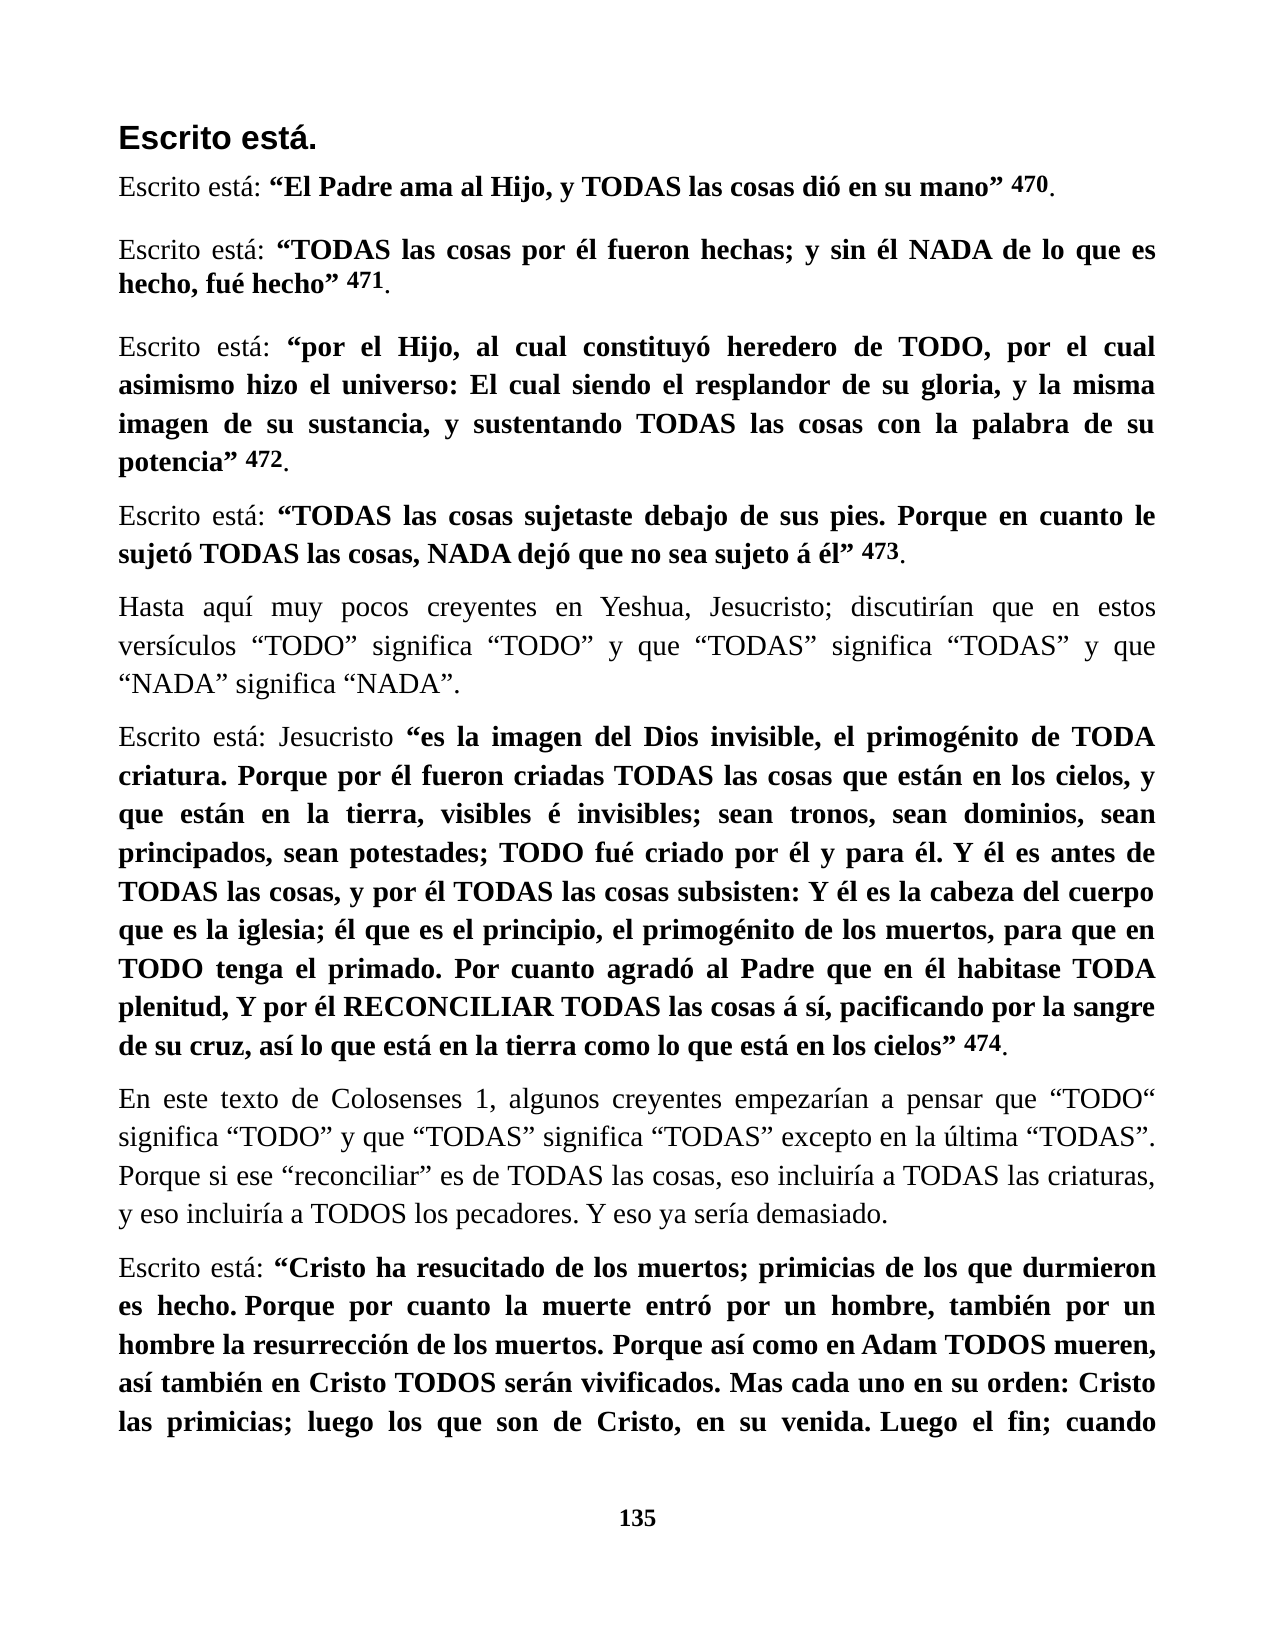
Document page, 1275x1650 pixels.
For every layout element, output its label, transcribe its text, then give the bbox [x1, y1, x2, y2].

text Escrito está: “TODAS las cosas por él fueron hechas; y sin él NADA de lo que es hecho, fué hecho” . [118, 232, 1157, 299]
text Hasta aquí muy pocos creyentes en Yeshua, Jesucristo; discutirían que en estos versículos “TODO” significa “TODO” y que “TODAS” significa “TODAS” y que “NADA” significa “NADA”. [118, 589, 1157, 700]
subtitle Escrito está. [118, 118, 1157, 157]
text Escrito está: “TODAS las cosas sujetaste debajo de sus pies. Porque en cuanto le sujetó TODAS las cosas, NADA dejó que no sea sujeto á él” . [118, 498, 1157, 570]
text Escrito está: Jesucristo “es la imagen del Dios invisible, el primogénito de TODA criatura. Porque por él fueron criadas TODAS las cosas que están en los cielos, y que están en la tierra, visibles é invisibles; sean tronos, sean dominios, sean principados, sean potestades; TODO fué criado por él y para él. Y él es antes de TODAS las cosas, y por él TODAS las cosas subsisten: Y él es la cabeza del cuerpo que es la iglesia; él que es el principio, el primogénito de los muertos, para que en TODO tenga el primado. Por cuanto agradó al Padre que en él habitase TODA plenitud, Y por él RECONCILIAR TODAS las cosas á sí, pacificando por la sangre de su cruz, así lo que está en la tierra como lo que está en los cielos” . [118, 719, 1157, 1061]
text Escrito está: “Cristo ha resucitado de los muertos; primicias de los que durmieron es hecho. Porque por cuanto la muerte entró por un hombre, también por un hombre la resurrección de los muertos. Porque así como en Adam TODOS mueren, así también en Cristo TODOS serán vivificados. Mas cada uno en su orden: Cristo las primicias; luego los que son de Cristo, en su venida. Luego el fin; cuando [118, 1250, 1157, 1437]
text En este texto de Colosenses 1, algunos creyentes empezarían a pensar que “TODO“ significa “TODO” y que “TODAS” significa “TODAS” excepto en la última “TODAS”. Porque si ese “reconciliar” es de TODAS las cosas, eso incluiría a TODAS las criaturas, y eso incluiría a TODOS los pecadores. Y eso ya sería demasiado. [118, 1081, 1157, 1230]
text Escrito está: “por el Hijo, al cual constituyó heredero de TODO, por el cual asimismo hizo el universo: El cual siendo el resplandor de su gloria, y la misma imagen de su sustancia, y sustentando TODAS las cosas con la palabra de su potencia” . [118, 329, 1157, 478]
text Escrito está: “El Padre ama al Hijo, y TODAS las cosas dió en su mano” . [118, 169, 1157, 203]
